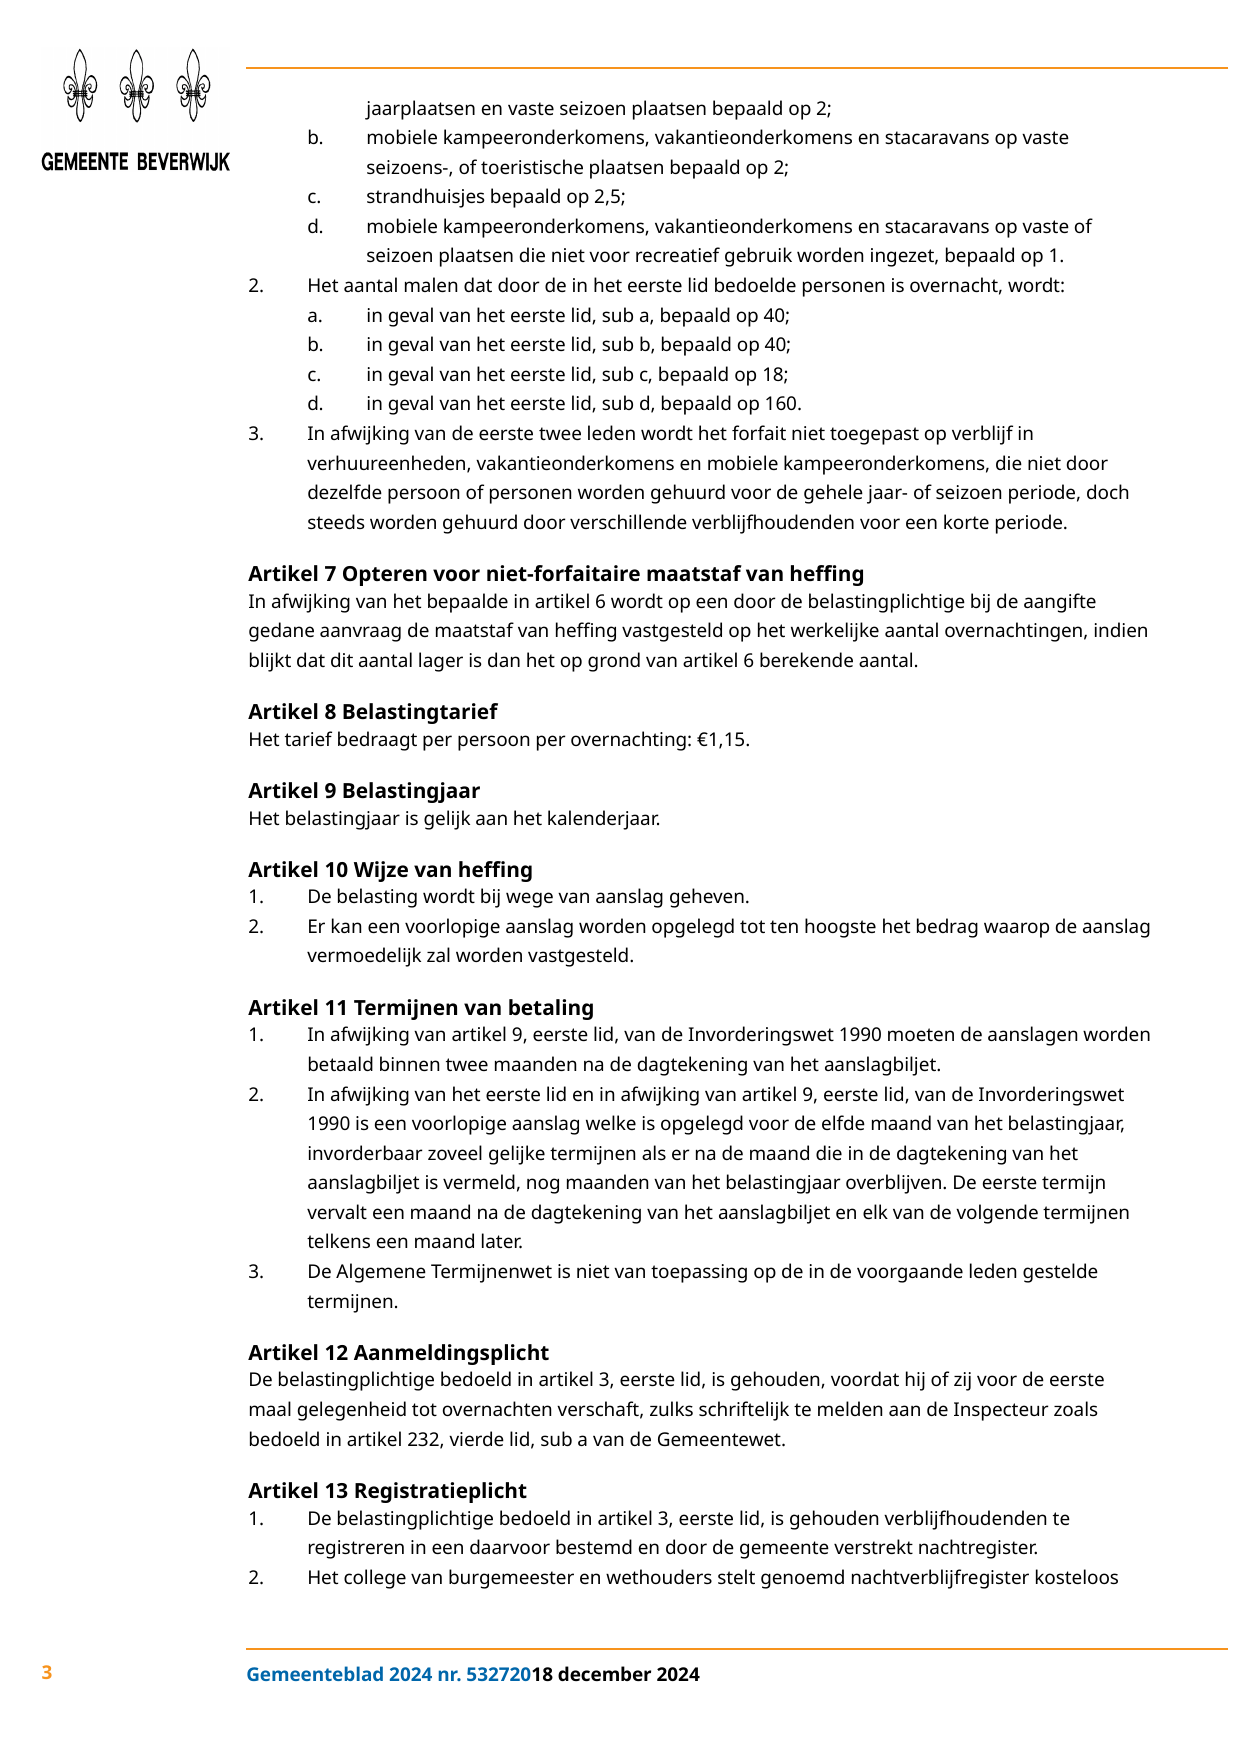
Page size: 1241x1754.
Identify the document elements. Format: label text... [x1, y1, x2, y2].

list In afwijking van artikel 9, eerste lid, van de Invorderingswet 1990 moeten de aanslagen worden betaald binnen twee maanden na de dagtekening van het aanslagbiljet. [248, 1022, 1152, 1077]
text Het belastingjaar is gelijk aan het kalenderjaar. [248, 805, 1152, 830]
list Het aantal malen dat door de in het eerste lid bedoelde personen is overnacht, wordt: [248, 272, 1152, 298]
text In afwijking van het bepaalde in artikel 6 wordt op een door de belastingplichtige bij de aangifte gedane aanvraag de maatstaf van heffing vastgesteld op het werkelijke aantal overnachtingen, indien blijkt dat dit aantal lager is dan het op grond van artikel 6 berekende aantal. [248, 588, 1152, 673]
list De belasting wordt bij wege van aanslag geheven. [248, 883, 1152, 909]
text Artikel 13 Registratieplicht [248, 1476, 1152, 1505]
list in geval van het eerste lid, sub b, bepaald op 40; [307, 331, 1152, 357]
list mobiele kampeeronderkomens, vakantieonderkomens en stacaravans op vaste of seizoen plaatsen die niet voor recreatief gebruik worden ingezet, bepaald op 1. [307, 213, 1152, 268]
list In afwijking van het eerste lid en in afwijking van artikel 9, eerste lid, van de Invorderingswet 1990 is een voorlopige aanslag welke is opgelegd voor de elfde maand van het belastingjaar, invorderbaar zoveel gelijke termijnen als er na de maand die in de dagtekening van het aanslagbiljet is vermeld, nog maanden van het belastingjaar overblijven. De eerste termijn vervalt een maand na de dagtekening van het aanslagbiljet en elk van de volgende termijnen telkens een maand later. [248, 1081, 1152, 1254]
list De Algemene Termijnenwet is niet van toepassing op de in de voorgaande leden gestelde termijnen. [248, 1258, 1152, 1313]
text Artikel 8 Belastingtarief [248, 697, 1152, 726]
text Artikel 10 Wijze van heffing [248, 855, 1152, 883]
text De belastingplichtige bedoeld in artikel 3, eerste lid, is gehouden, voordat hij of zij voor de eerste maal gelegenheid tot overnachten verschaft, zulks schriftelijk te melden aan de Inspecteur zoals bedoeld in artikel 232, vierde lid, sub a van de Gemeentewet. [248, 1367, 1152, 1452]
list De belastingplichtige bedoeld in artikel 3, eerste lid, is gehouden verblijfhoudenden te registreren in een daarvoor bestemd en door de gemeente verstrekt nachtregister. [248, 1505, 1152, 1560]
text Artikel 11 Termijnen van betaling [248, 993, 1152, 1022]
list jaarplaatsen en vaste seizoen plaatsen bepaald op 2; [307, 95, 1152, 121]
list in geval van het eerste lid, sub c, bepaald op 18; [307, 361, 1152, 387]
list In afwijking van de eerste twee leden wordt het forfait niet toegepast op verblijf in verhuureenheden, vakantieonderkomens en mobiele kampeeronderkomens, die niet door dezelfde persoon of personen worden gehuurd voor de gehele jaar- of seizoen periode, doch steeds worden gehuurd door verschillende verblijfhoudenden voor een korte periode. [248, 420, 1152, 535]
list in geval van het eerste lid, sub d, bepaald op 160. [307, 391, 1152, 416]
text Artikel 9 Belastingjaar [248, 776, 1152, 805]
list mobiele kampeeronderkomens, vakantieonderkomens en stacaravans op vaste seizoens-, of toeristische plaatsen bepaald op 2; [307, 124, 1152, 180]
list Er kan een voorlopige aanslag worden opgelegd tot ten hoogste het bedrag waarop de aanslag vermoedelijk zal worden vastgesteld. [248, 913, 1152, 968]
list in geval van het eerste lid, sub a, bepaald op 40; [307, 302, 1152, 328]
text Artikel 12 Aanmeldingsplicht [248, 1338, 1152, 1367]
text Het tarief bedraagt per persoon per overnachting: €1,15. [248, 726, 1152, 752]
list strandhuisjes bepaald op 2,5; [307, 183, 1152, 209]
list Het college van burgemeester en wethouders stelt genoemd nachtverblijfregister kosteloos [248, 1564, 1152, 1589]
text Artikel 7 Opteren voor niet-forfaitaire maatstaf van heffing [248, 559, 1152, 588]
picture [41, 47, 231, 172]
